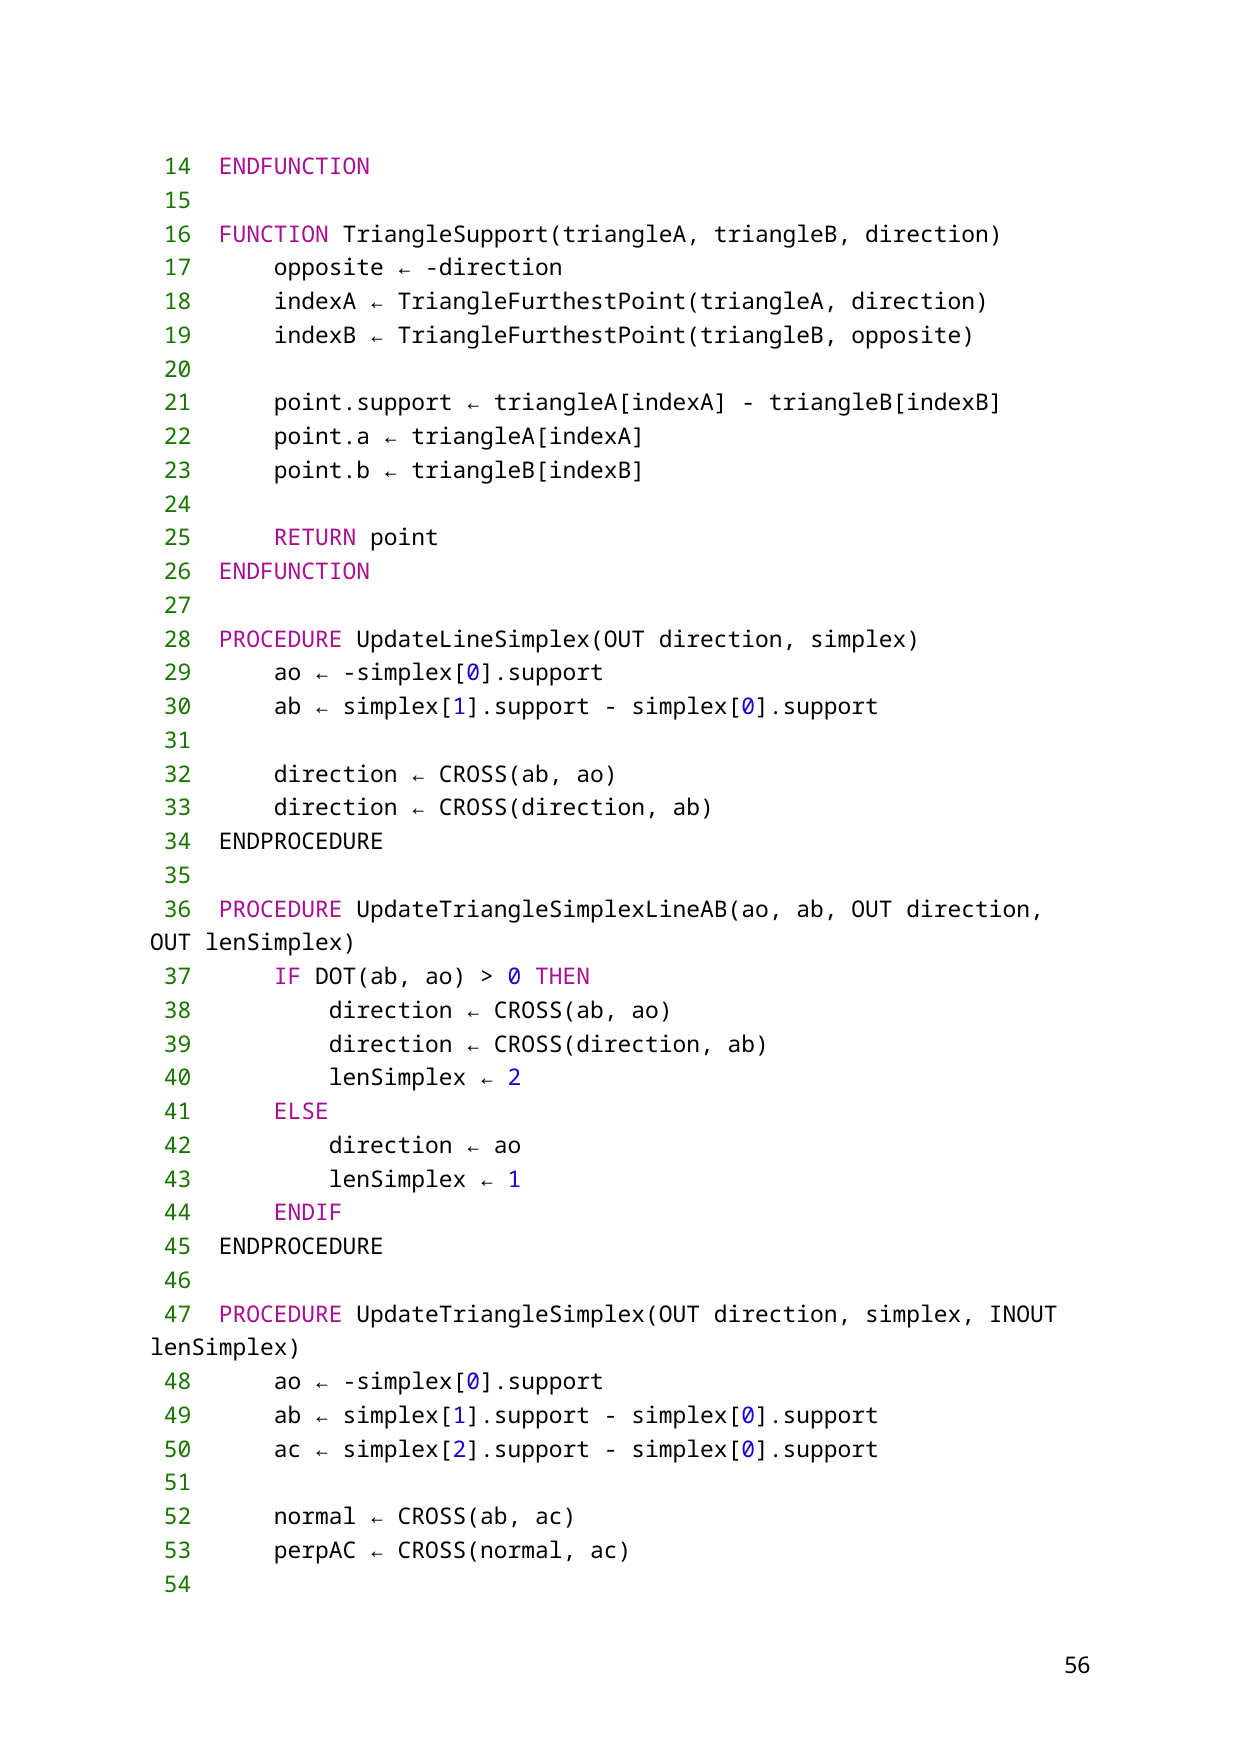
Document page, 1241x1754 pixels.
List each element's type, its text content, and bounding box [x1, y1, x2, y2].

text 42 direction ← ao [150, 1129, 1090, 1160]
text 26 ENDFUNCTION [150, 555, 1090, 586]
text 20 [150, 352, 1090, 384]
text 23 point.b ← triangleB[indexB] [150, 454, 1090, 485]
text 25 RETURN point [150, 521, 1090, 552]
text 31 [150, 724, 1090, 755]
text 33 direction ← CROSS(direction, ab) [150, 791, 1090, 822]
text 36 PROCEDURE UpdateTriangleSimplexLineAB(ao, ab, OUT direction, OUT lenSimplex) [150, 892, 1090, 957]
text 54 [150, 1567, 1090, 1599]
text 22 point.a ← triangleA[indexA] [150, 420, 1090, 451]
text 48 ao ← -simplex[0].support [150, 1365, 1090, 1396]
text 49 ab ← simplex[1].support - simplex[0].support [150, 1399, 1090, 1430]
text 46 [150, 1264, 1090, 1295]
text 50 ac ← simplex[2].support - simplex[0].support [150, 1432, 1090, 1464]
text 27 [150, 589, 1090, 620]
text 32 direction ← CROSS(ab, ao) [150, 757, 1090, 789]
text 37 IF DOT(ab, ao) > 0 THEN [150, 960, 1090, 991]
text 30 ab ← simplex[1].support - simplex[0].support [150, 690, 1090, 721]
text 53 perpAC ← CROSS(normal, ac) [150, 1534, 1090, 1565]
text 40 lenSimplex ← 2 [150, 1061, 1090, 1092]
text 44 ENDIF [150, 1196, 1090, 1227]
text 16 FUNCTION TriangleSupport(triangleA, triangleB, direction) [150, 217, 1090, 249]
text 38 direction ← CROSS(ab, ao) [150, 994, 1090, 1025]
text 35 [150, 859, 1090, 890]
text 29 ao ← -simplex[0].support [150, 656, 1090, 687]
text 39 direction ← CROSS(direction, ab) [150, 1027, 1090, 1059]
text 45 ENDPROCEDURE [150, 1230, 1090, 1261]
text 19 indexB ← TriangleFurthestPoint(triangleB, opposite) [150, 319, 1090, 350]
text 17 opposite ← -direction [150, 251, 1090, 282]
text 47 PROCEDURE UpdateTriangleSimplex(OUT direction, simplex, INOUT lenSimplex) [150, 1297, 1090, 1362]
text 15 [150, 184, 1090, 215]
text 14 ENDFUNCTION [150, 150, 1090, 181]
text 43 lenSimplex ← 1 [150, 1162, 1090, 1194]
text 21 point.support ← triangleA[indexA] - triangleB[indexB] [150, 386, 1090, 417]
text 51 [150, 1466, 1090, 1497]
text 24 [150, 487, 1090, 519]
text 34 ENDPROCEDURE [150, 825, 1090, 856]
text 28 PROCEDURE UpdateLineSimplex(OUT direction, simplex) [150, 622, 1090, 654]
text 52 normal ← CROSS(ab, ac) [150, 1500, 1090, 1531]
text 41 ELSE [150, 1095, 1090, 1126]
text 18 indexA ← TriangleFurthestPoint(triangleA, direction) [150, 285, 1090, 316]
